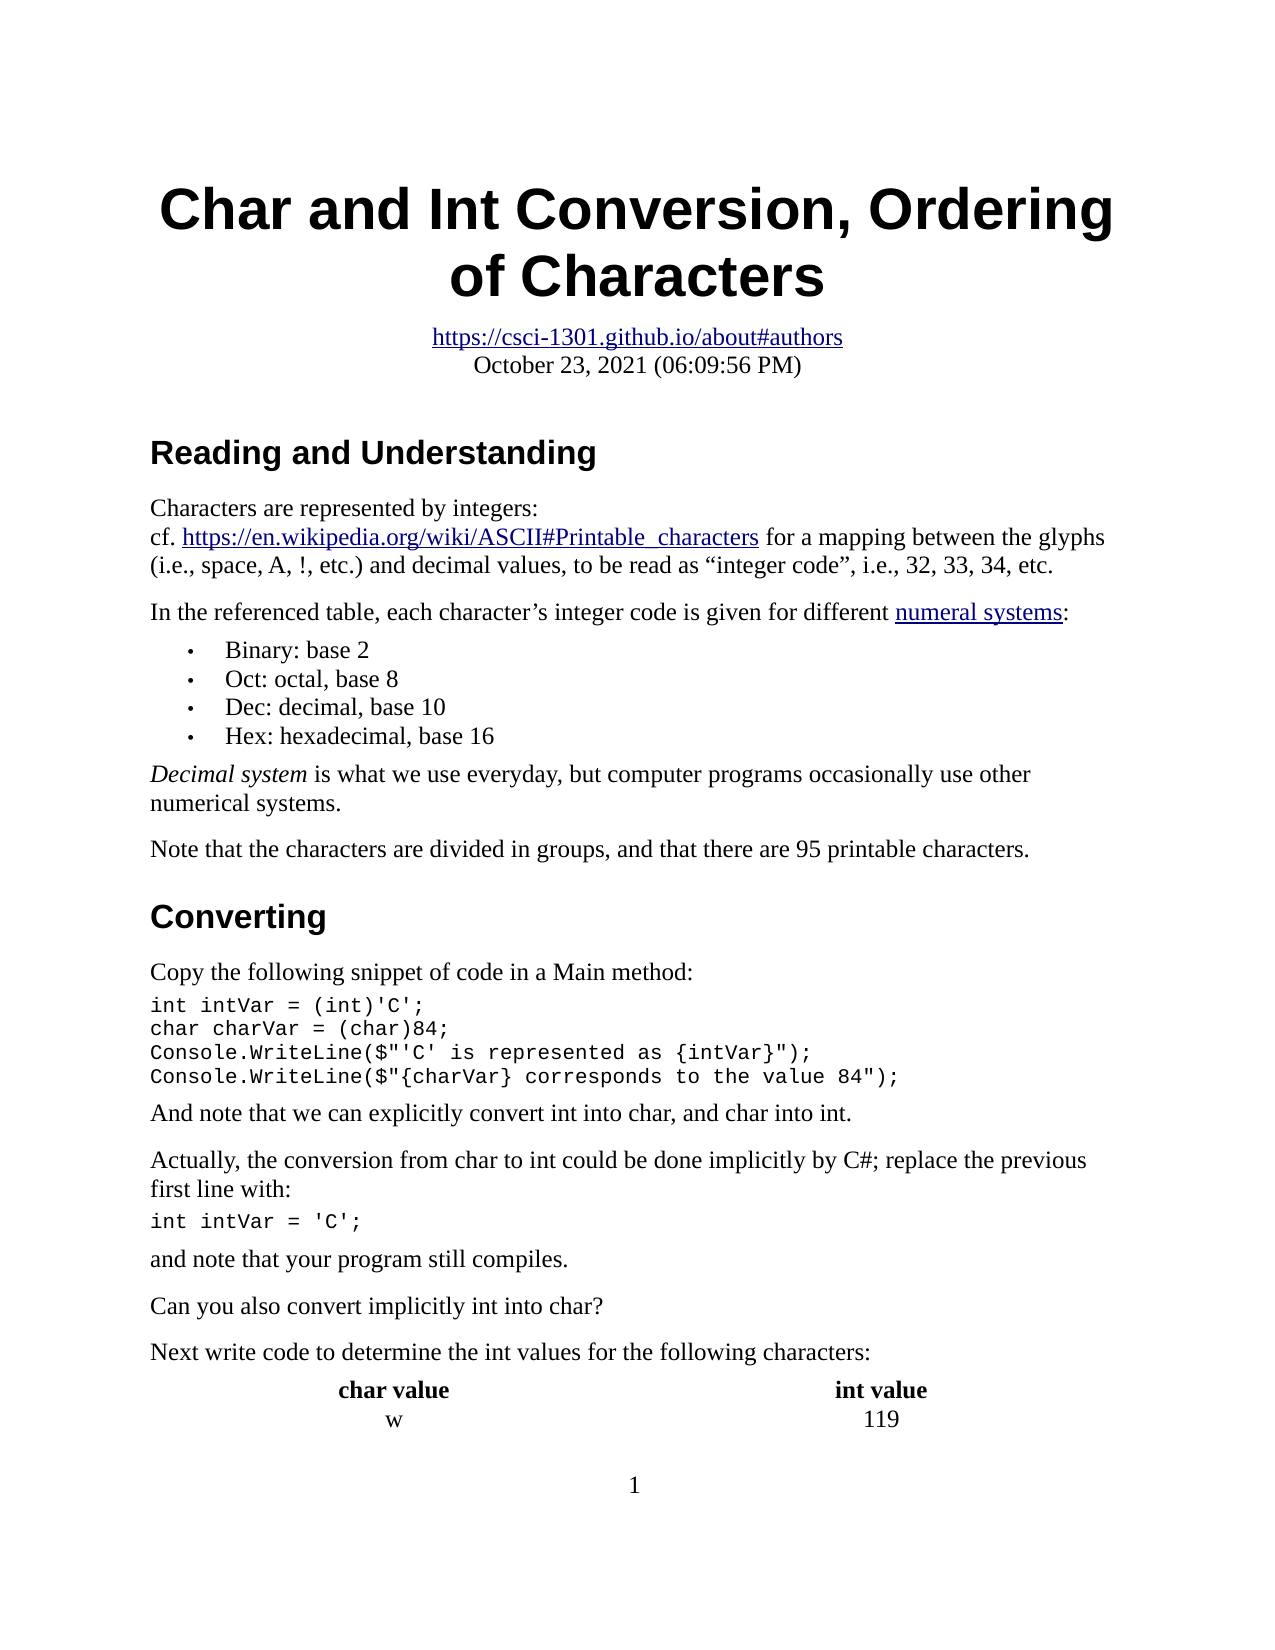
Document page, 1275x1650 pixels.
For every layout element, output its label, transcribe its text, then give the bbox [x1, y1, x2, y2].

text char charVar = (char)84; [150, 1018, 1125, 1042]
list Hex: hexadecimal, base 16 [187, 721, 1125, 750]
table_cell w [150, 1404, 637, 1433]
text October 23, 2021 (06:09:56 PM) [150, 350, 1125, 379]
subtitle Converting [150, 897, 1125, 936]
text int intVar = 'C'; [150, 1211, 1125, 1235]
text Characters are represented by integers: cf. https://en.wikipedia.org/wiki/ASCII#Printable_characters for a mapping between the glyphs (i.e., space, A, !, etc.) and decimal values, to be read as “integer code”, i.e., 32, 33, 34, etc. [150, 493, 1125, 579]
table_header int value [638, 1375, 1125, 1404]
text And note that we can explicitly convert int into char, and char into int. [150, 1098, 1125, 1127]
text In the referenced table, each character’s integer code is given for different numeral systems: [150, 597, 1125, 626]
text https://csci-1301.github.io/about#authors [150, 322, 1125, 350]
text Console.WriteLine($"'C' is represented as {intVar}"); [150, 1042, 1125, 1066]
list Binary: base 2 [187, 635, 1125, 664]
table_header char value [150, 1375, 637, 1404]
text Copy the following snippet of code in a Main method: [150, 957, 1125, 986]
text Decimal system is what we use everyday, but computer programs occasionally use other numerical systems. [150, 759, 1125, 816]
text int intVar = (int)'C'; [150, 995, 1125, 1018]
text and note that your program still compiles. [150, 1244, 1125, 1273]
text Next write code to determine the int values for the following characters: [150, 1337, 1125, 1366]
text Note that the characters are divided in groups, and that there are 95 printable characters. [150, 834, 1125, 863]
text Can you also convert implicitly int into char? [150, 1291, 1125, 1319]
subtitle Reading and Understanding [150, 433, 1125, 472]
text Actually, the conversion from char to int could be done implicitly by C#; replace the previous first line with: [150, 1145, 1125, 1202]
list Dec: decimal, base 10 [187, 692, 1125, 721]
title Char and Int Conversion, Ordering of Characters [150, 175, 1125, 309]
table_cell 119 [638, 1404, 1125, 1433]
text Console.WriteLine($"{charVar} corresponds to the value 84"); [150, 1066, 1125, 1089]
list Oct: octal, base 8 [187, 664, 1125, 692]
